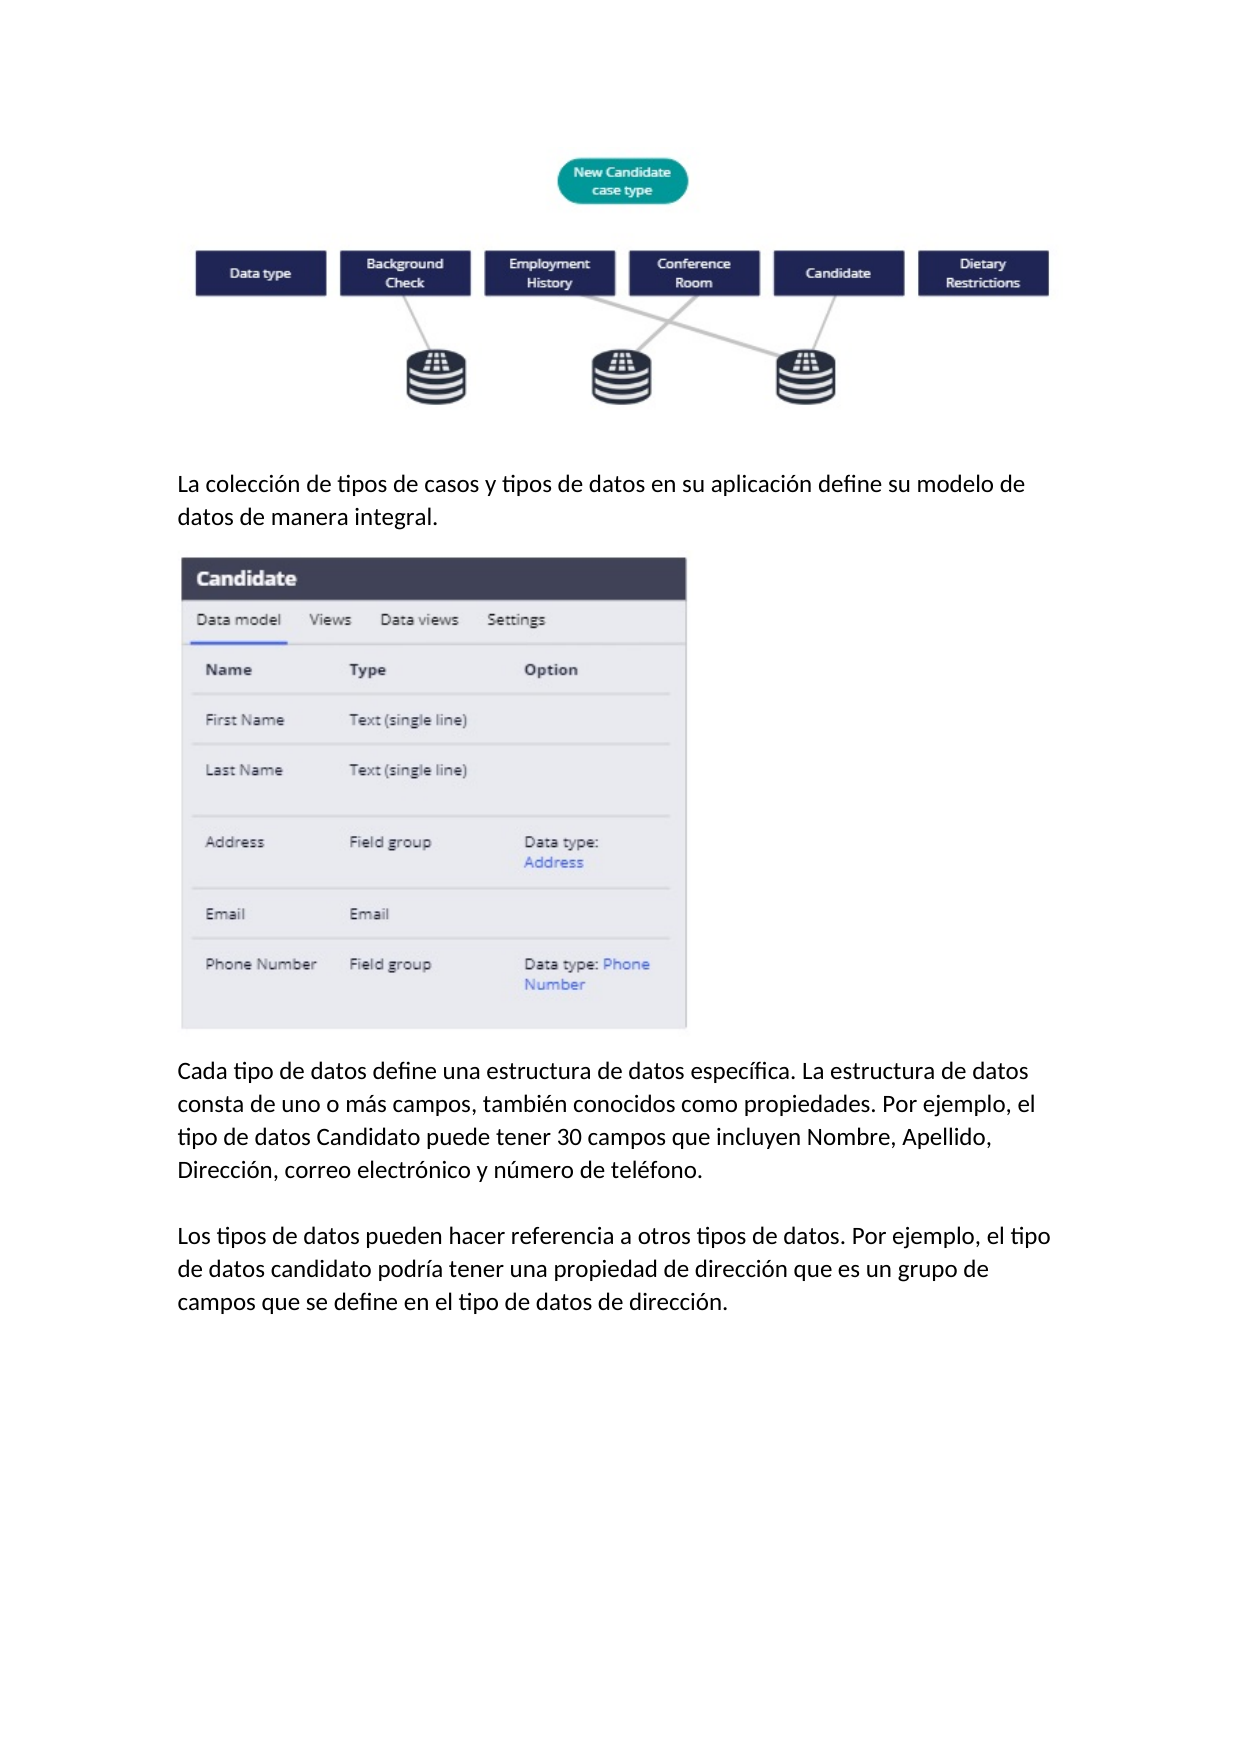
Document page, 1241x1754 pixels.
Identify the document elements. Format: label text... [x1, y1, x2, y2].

picture [177, 550, 695, 1037]
picture [177, 147, 1063, 450]
text Cada tipo de datos define una estructura de datos específica. La estructura de datos consta de uno o más campos, también conocidos como propiedades. Por ejemplo, el tipo de datos Candidato puede tener 30 campos que incluyen Nombre, Apellido, Dirección, correo electrónico y número de teléfono. Los tipos de datos pueden hacer referencia a otros tipos de datos. Por ejemplo, el tipo de datos candidato podría tener una propiedad de dirección que es un grupo de campos que se define en el tipo de datos de dirección. [177, 1055, 1063, 1316]
text La colección de tipos de casos y tipos de datos en su aplicación define su modelo de datos de manera integral. [177, 468, 1063, 532]
